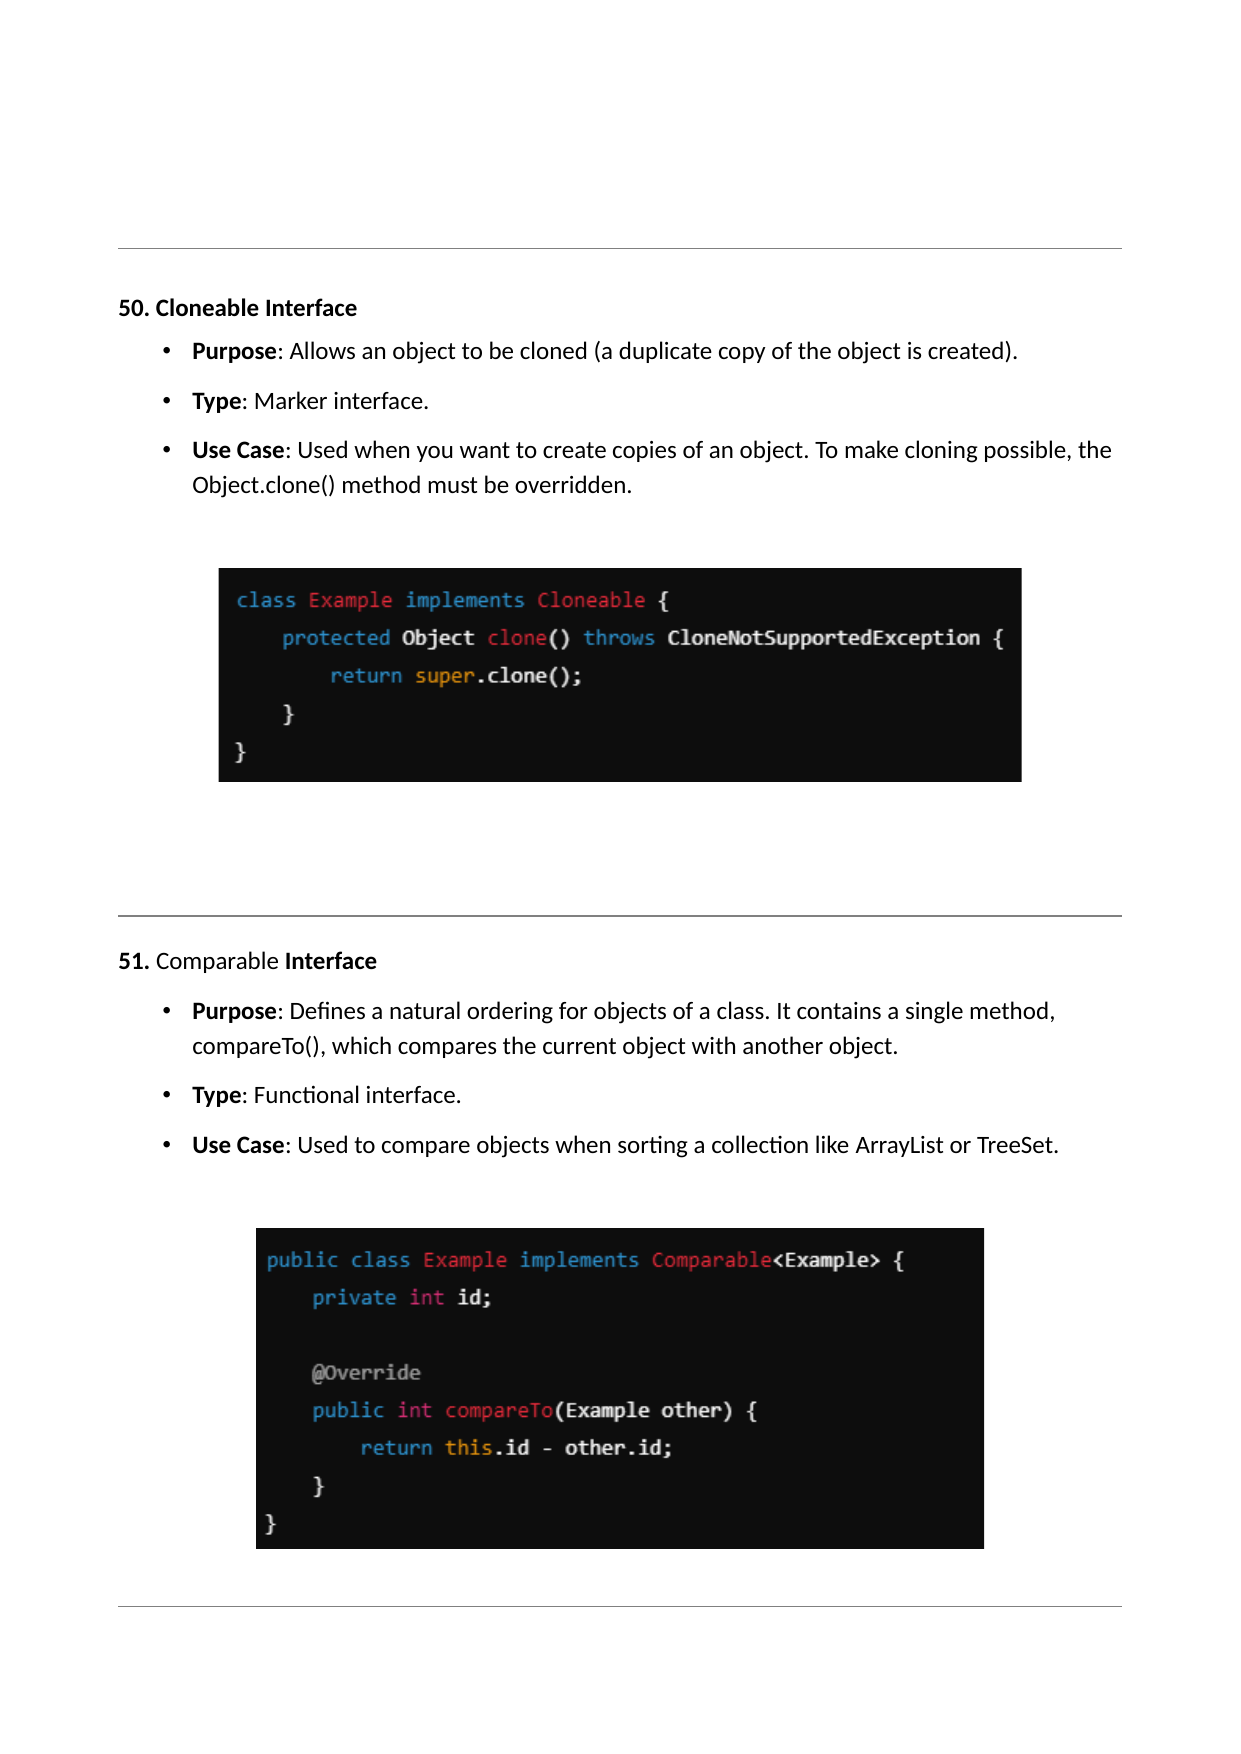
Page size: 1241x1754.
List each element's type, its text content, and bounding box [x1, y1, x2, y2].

list Use Case: Used to compare objects when sorting a collection like ArrayList or TreeSet. [162, 1129, 1122, 1159]
picture [218, 568, 1022, 782]
text 51. Comparable Interface [118, 945, 1122, 976]
list Type: Marker interface. [162, 385, 1122, 415]
list Use Case: Used when you want to create copies of an object. To make cloning possible, the Object.clone() method must be overridden. [162, 434, 1122, 500]
list Type: Functional interface. [162, 1079, 1122, 1110]
subtitle 50. Cloneable Interface [118, 292, 1122, 323]
picture [256, 1228, 985, 1549]
list Purpose: Allows an object to be cloned (a duplicate copy of the object is created). [162, 335, 1122, 366]
list Purpose: Defines a natural ordering for objects of a class. It contains a single method, compareTo(), which compares the current object with another object. [162, 995, 1122, 1060]
